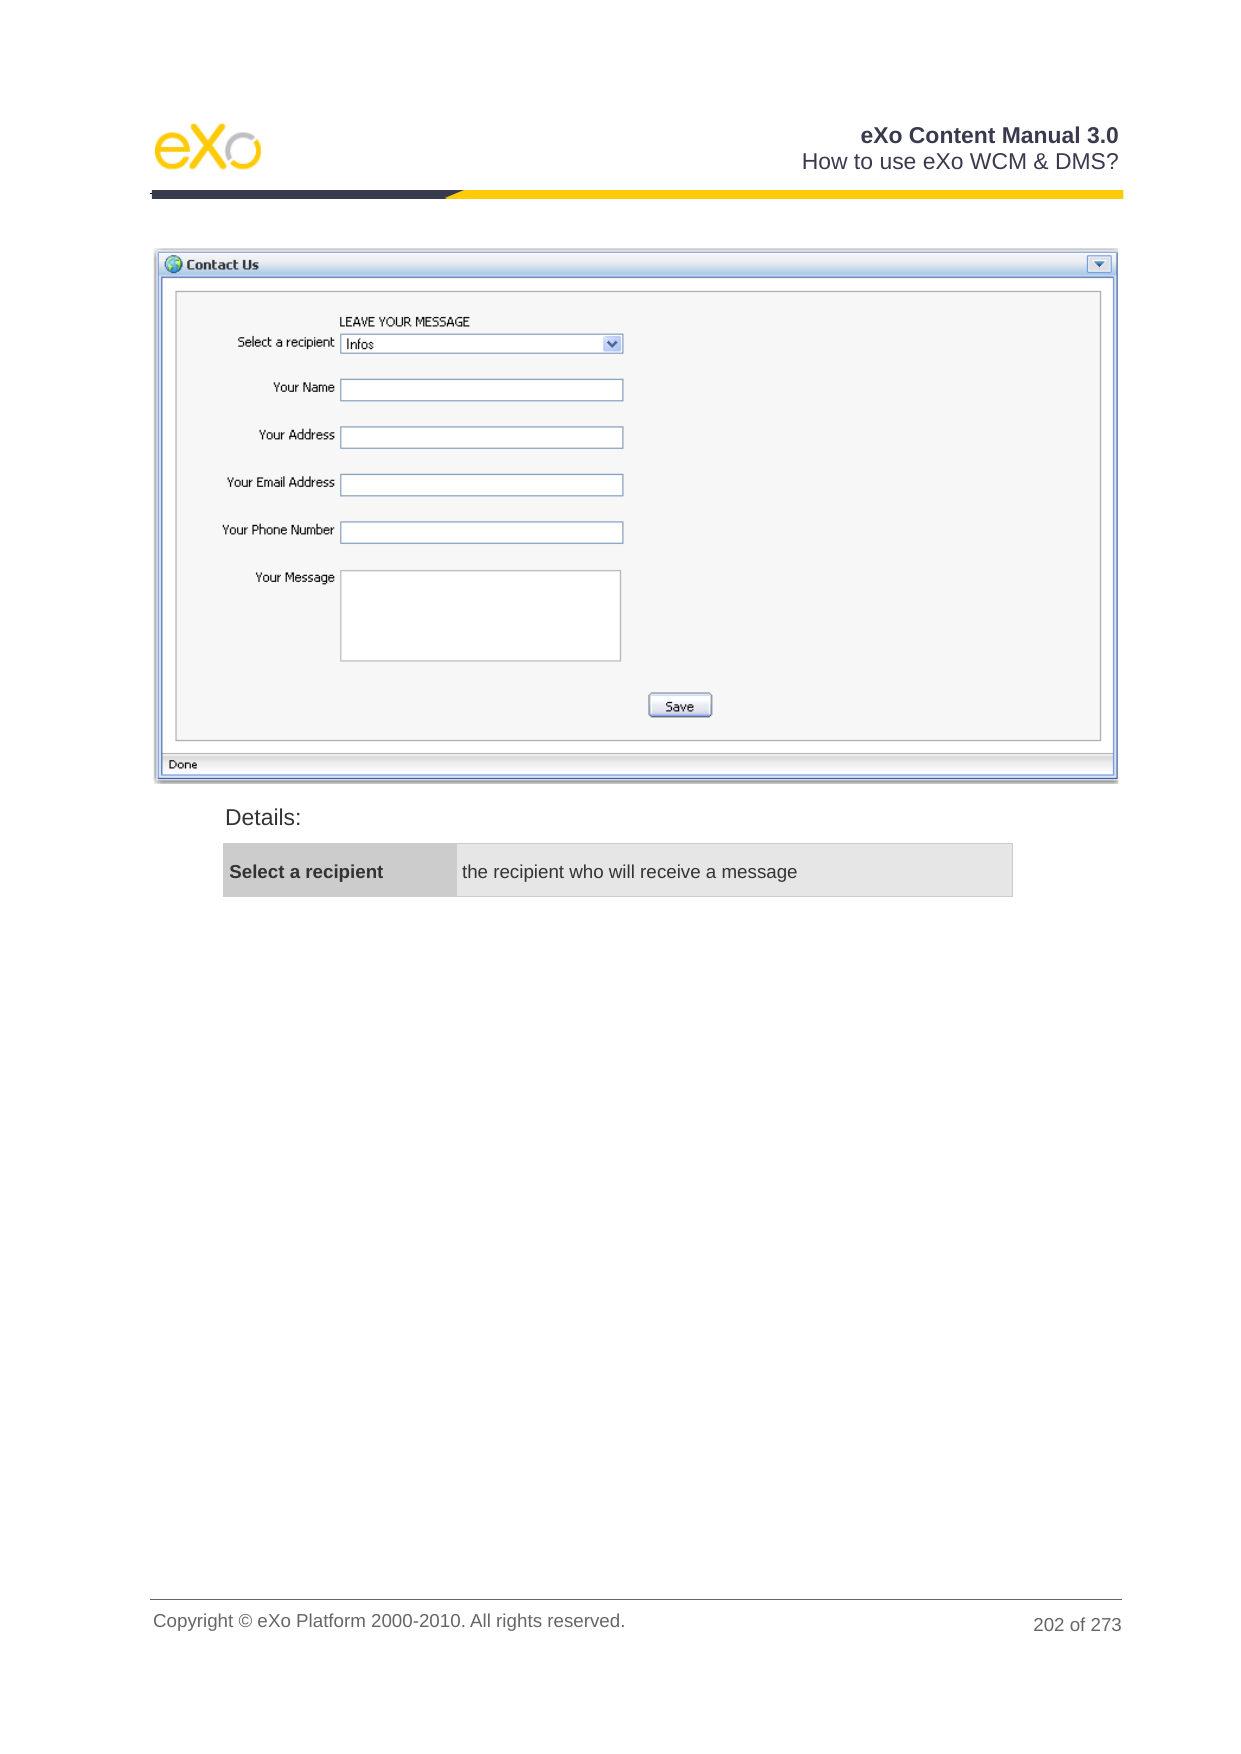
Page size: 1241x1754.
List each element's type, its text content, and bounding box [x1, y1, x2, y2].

table_header the recipient who will receive a message [457, 844, 1012, 896]
list Details: [187, 801, 1122, 830]
picture [151, 190, 1124, 199]
picture [155, 123, 262, 170]
table_header Select a recipient [224, 844, 456, 896]
picture [153, 248, 1119, 784]
